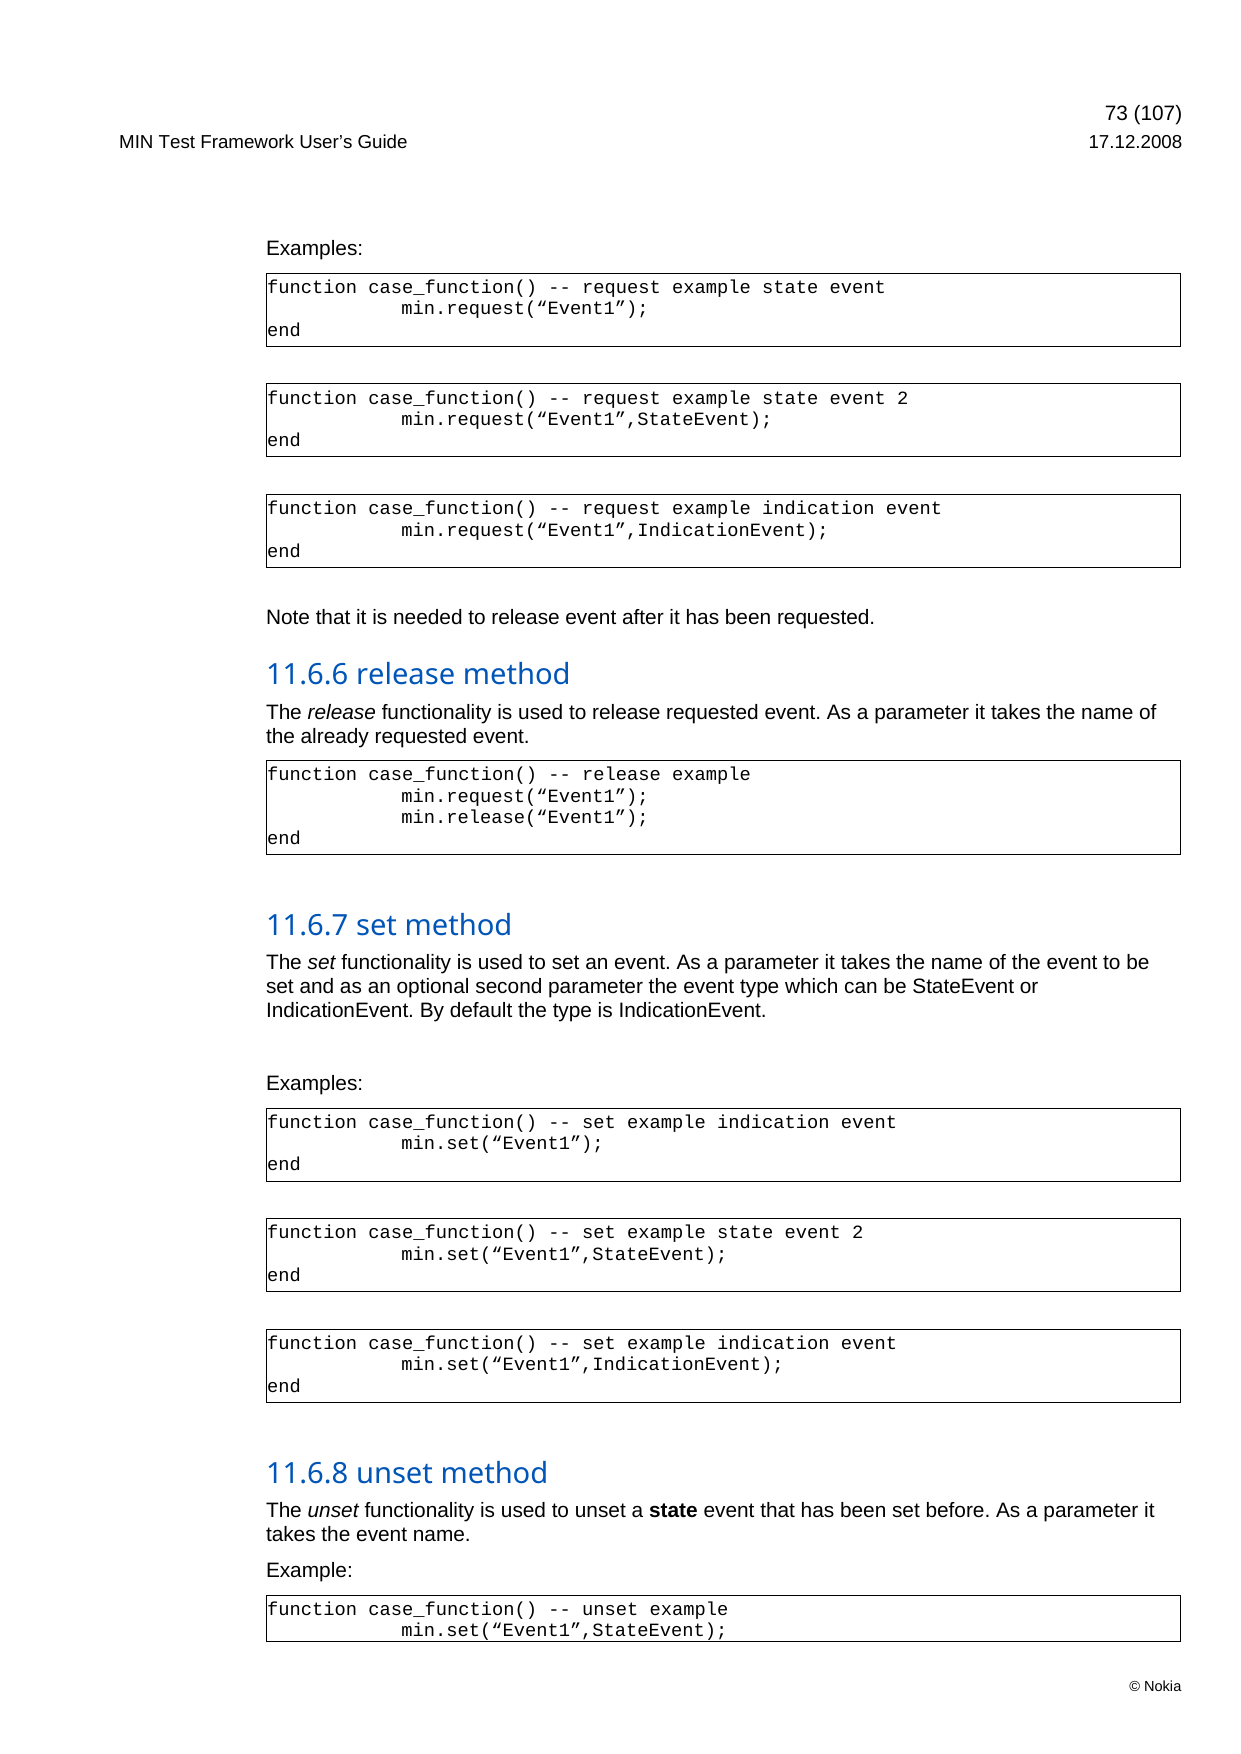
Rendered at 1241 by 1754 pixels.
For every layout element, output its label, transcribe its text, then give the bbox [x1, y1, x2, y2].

text end [267, 1371, 1180, 1402]
text The unset functionality is used to unset a state event that has been set before. As a parameter it takes the event name. [266, 1498, 1181, 1546]
text Note that it is needed to release event after it has been requested. [266, 604, 1181, 628]
text Examples: [266, 236, 1181, 260]
text function case_function() -- request example state event [267, 274, 1180, 294]
text Examples: [266, 1071, 1181, 1095]
subtitle release method [266, 653, 1181, 693]
text function case_function() -- request example indication event [267, 495, 1180, 515]
text function case_function() -- set example indication event [267, 1109, 1180, 1129]
text function case_function() -- release example [267, 761, 1180, 781]
text min.request(“Event1”,StateEvent); [267, 404, 1180, 426]
text function case_function() -- unset example [267, 1596, 1180, 1616]
text min.release(“Event1”); [267, 802, 1180, 824]
text end [267, 1261, 1180, 1291]
text min.request(“Event1”); [267, 781, 1180, 802]
text The set functionality is used to set an event. As a parameter it takes the name of the event to be set and as an optional second parameter the event type which can be StateEvent or IndicationEvent. By default the type is IndicationEvent. [266, 950, 1181, 1022]
text min.set(“Event1”,StateEvent); [267, 1616, 1180, 1641]
text min.set(“Event1”,IndicationEvent); [267, 1350, 1180, 1371]
text Example: [266, 1558, 1181, 1582]
text The release functionality is used to release requested event. As a parameter it takes the name of the already requested event. [266, 699, 1181, 747]
text end [267, 315, 1180, 346]
text end [267, 824, 1180, 854]
text end [267, 536, 1180, 567]
text min.set(“Event1”); [267, 1129, 1180, 1150]
text function case_function() -- request example state event 2 [267, 384, 1180, 404]
text end [267, 1150, 1180, 1181]
text end [267, 426, 1180, 456]
text function case_function() -- set example state event 2 [267, 1219, 1180, 1239]
subtitle set method [266, 904, 1181, 944]
text min.set(“Event1”,StateEvent); [267, 1239, 1180, 1261]
text min.request(“Event1”,IndicationEvent); [267, 515, 1180, 536]
subtitle unset method [266, 1452, 1181, 1492]
text function case_function() -- set example indication event [267, 1330, 1180, 1350]
text min.request(“Event1”); [267, 294, 1180, 315]
